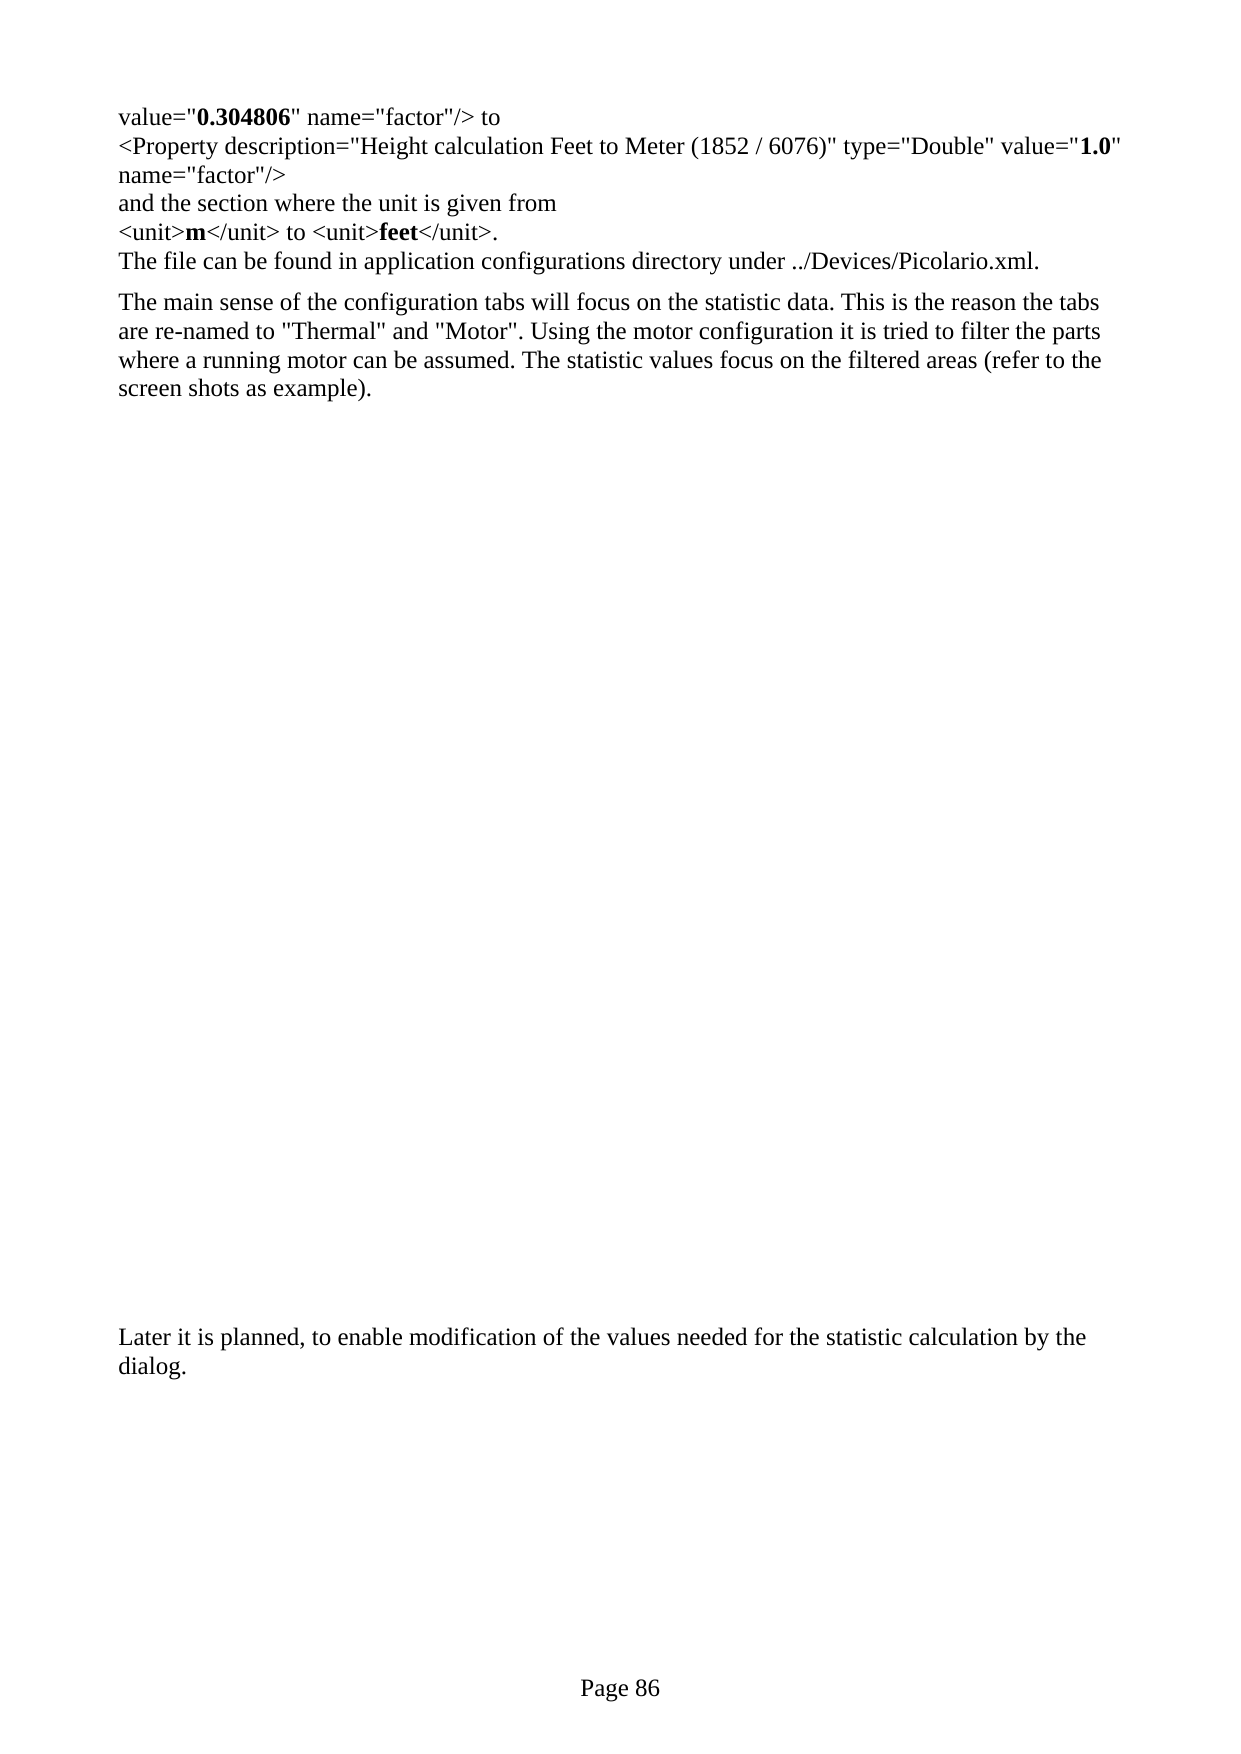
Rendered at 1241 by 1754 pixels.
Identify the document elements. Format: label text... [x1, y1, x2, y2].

text value="0.304806" name="factor"/> to <Property description="Height calculation Feet to Meter (1852 / 6076)" type="Double" value="1.0" name="factor"/> and the section where the unit is given from <unit>m</unit> to <unit>feet</unit>. The file can be found in application configurations directory under ../Devices/Picolario.xml. [118, 102, 1122, 275]
text Later it is planned, to enable modification of the values needed for the statistic calculation by the dialog. [118, 1322, 1122, 1380]
text The main sense of the configuration tabs will focus on the statistic data. This is the reason the tabs are re-named to "Thermal" and "Motor". Using the motor configuration it is tried to filter the parts where a running motor can be assumed. The statistic values focus on the filtered areas (refer to the screen shots as example). [118, 287, 1122, 402]
